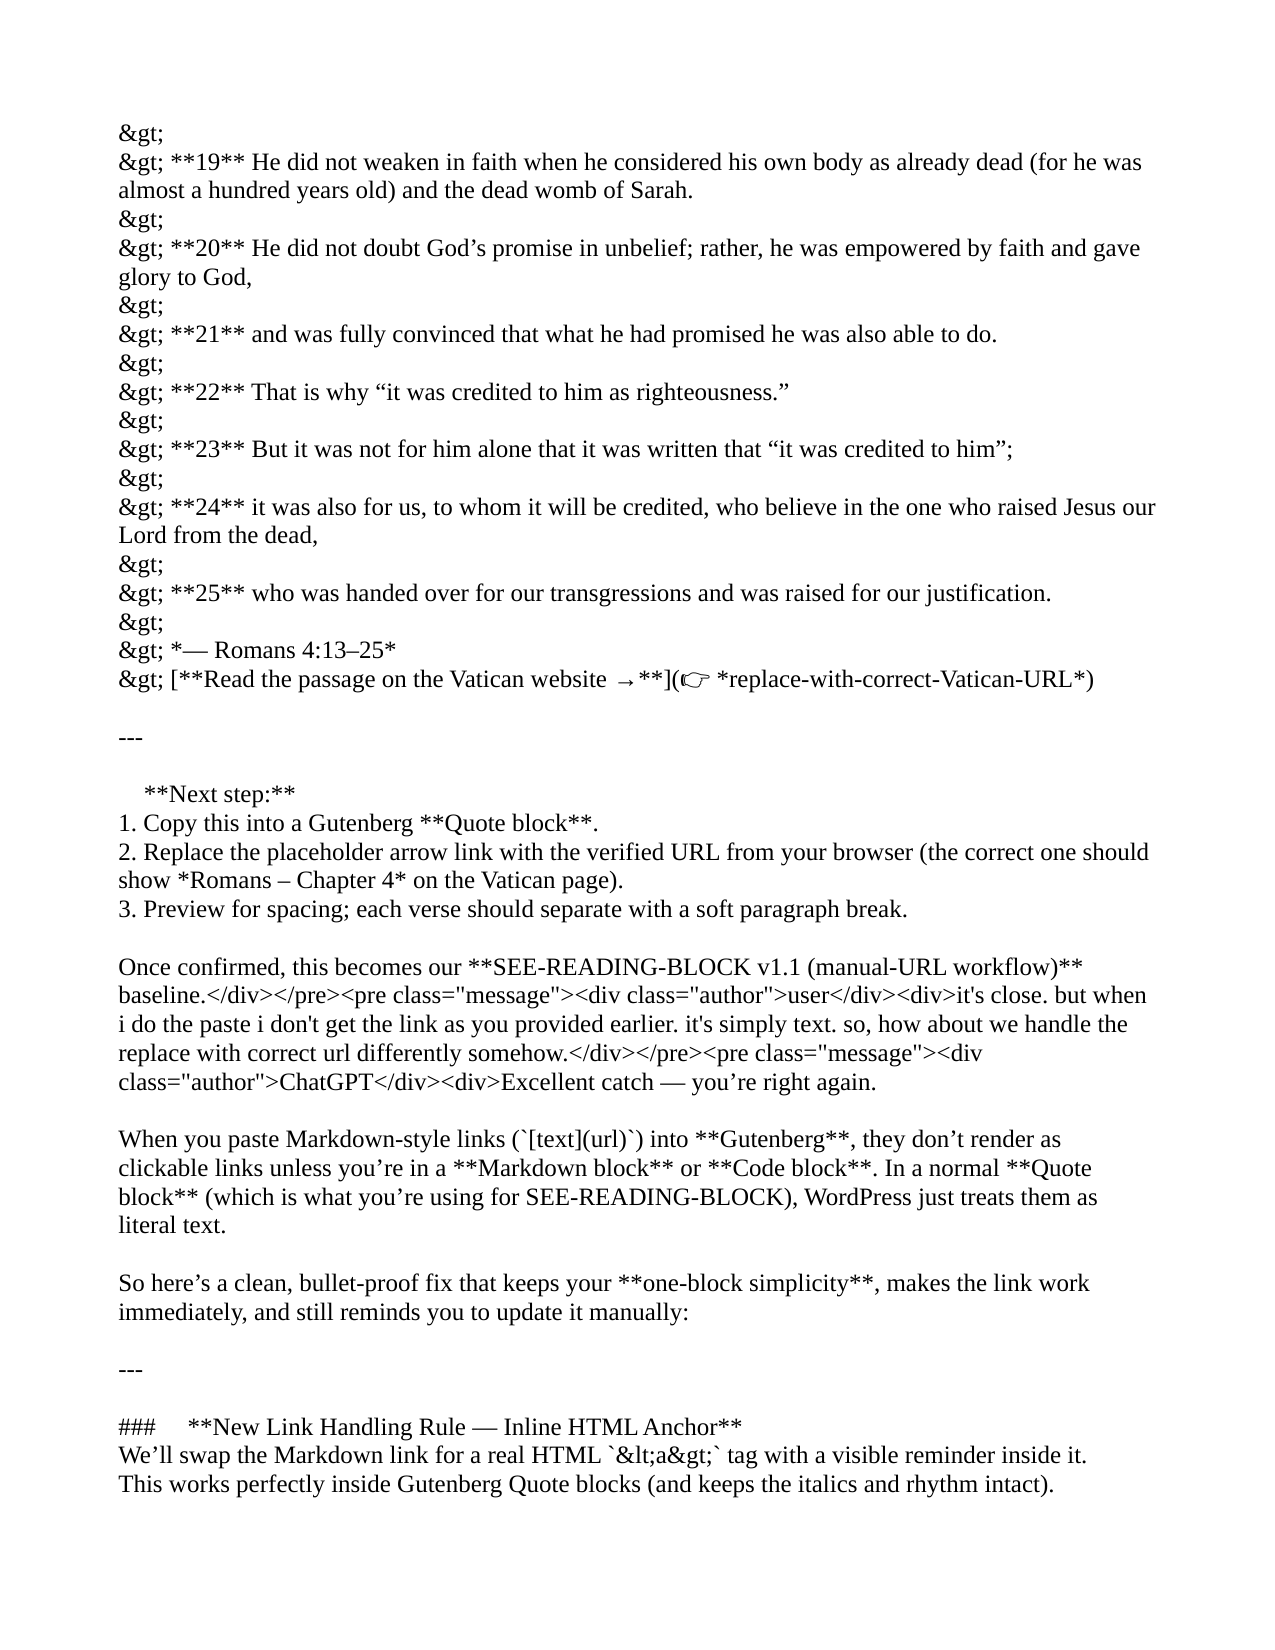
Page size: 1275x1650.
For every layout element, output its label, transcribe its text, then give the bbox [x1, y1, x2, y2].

text &gt; [118, 406, 1157, 434]
text &gt; [**Read the passage on the Vatican website →**](👉 *replace-with-correct-Vatican-URL*) [118, 664, 1157, 693]
text ✅ **Next step:** [118, 779, 1157, 808]
text &gt; [118, 291, 1157, 319]
text So here’s a clean, bullet-proof fix that keeps your **one-block simplicity**, makes the link work immediately, and still reminds you to update it manually: [118, 1268, 1157, 1326]
text 1. Copy this into a Gutenberg **Quote block**. [118, 808, 1157, 837]
text &gt; [118, 348, 1157, 377]
text When you paste Markdown-style links (`[text](url)`) into **Gutenberg**, they don’t render as clickable links unless you’re in a **Markdown block** or **Code block**. In a normal **Quote block** (which is what you’re using for SEE-READING-BLOCK), WordPress just treats them as literal text. [118, 1124, 1157, 1239]
text &gt; **24** it was also for us, to whom it will be credited, who believe in the one who raised Jesus our Lord from the dead, [118, 492, 1157, 549]
text --- [118, 722, 1157, 751]
text &gt; [118, 118, 1157, 147]
text &gt; [118, 204, 1157, 233]
text &gt; *— Romans 4:13–25* [118, 636, 1157, 664]
text This works perfectly inside Gutenberg Quote blocks (and keeps the italics and rhythm intact). [118, 1469, 1157, 1498]
text &gt; **19** He did not weaken in faith when he considered his own body as already dead (for he was almost a hundred years old) and the dead womb of Sarah. [118, 147, 1157, 204]
text &gt; [118, 549, 1157, 578]
text 2. Replace the placeholder arrow link with the verified URL from your browser (the correct one should show *Romans – Chapter 4* on the Vatican page). [118, 837, 1157, 894]
text &gt; [118, 463, 1157, 492]
text &gt; **22** That is why “it was credited to him as righteousness.” [118, 377, 1157, 406]
text --- [118, 1354, 1157, 1383]
text &gt; **21** and was fully convinced that what he had promised he was also able to do. [118, 319, 1157, 348]
text ### ✅ **New Link Handling Rule — Inline HTML Anchor** [118, 1412, 1157, 1441]
text &gt; **23** But it was not for him alone that it was written that “it was credited to him”; [118, 434, 1157, 463]
text &gt; [118, 607, 1157, 636]
text 3. Preview for spacing; each verse should separate with a soft paragraph break. [118, 894, 1157, 923]
text &gt; **20** He did not doubt God’s promise in unbelief; rather, he was empowered by faith and gave glory to God, [118, 233, 1157, 291]
text &gt; **25** who was handed over for our transgressions and was raised for our justification. [118, 578, 1157, 607]
text Once confirmed, this becomes our **SEE-READING-BLOCK v1.1 (manual-URL workflow)** baseline.</div></pre><pre class="message"><div class="author">user</div><div>it's close. but when i do the paste i don't get the link as you provided earlier. it's simply text. so, how about we handle the replace with correct url differently somehow.</div></pre><pre class="message"><div class="author">ChatGPT</div><div>Excellent catch — you’re right again. [118, 952, 1157, 1096]
text We’ll swap the Markdown link for a real HTML `&lt;a&gt;` tag with a visible reminder inside it. [118, 1441, 1157, 1469]
